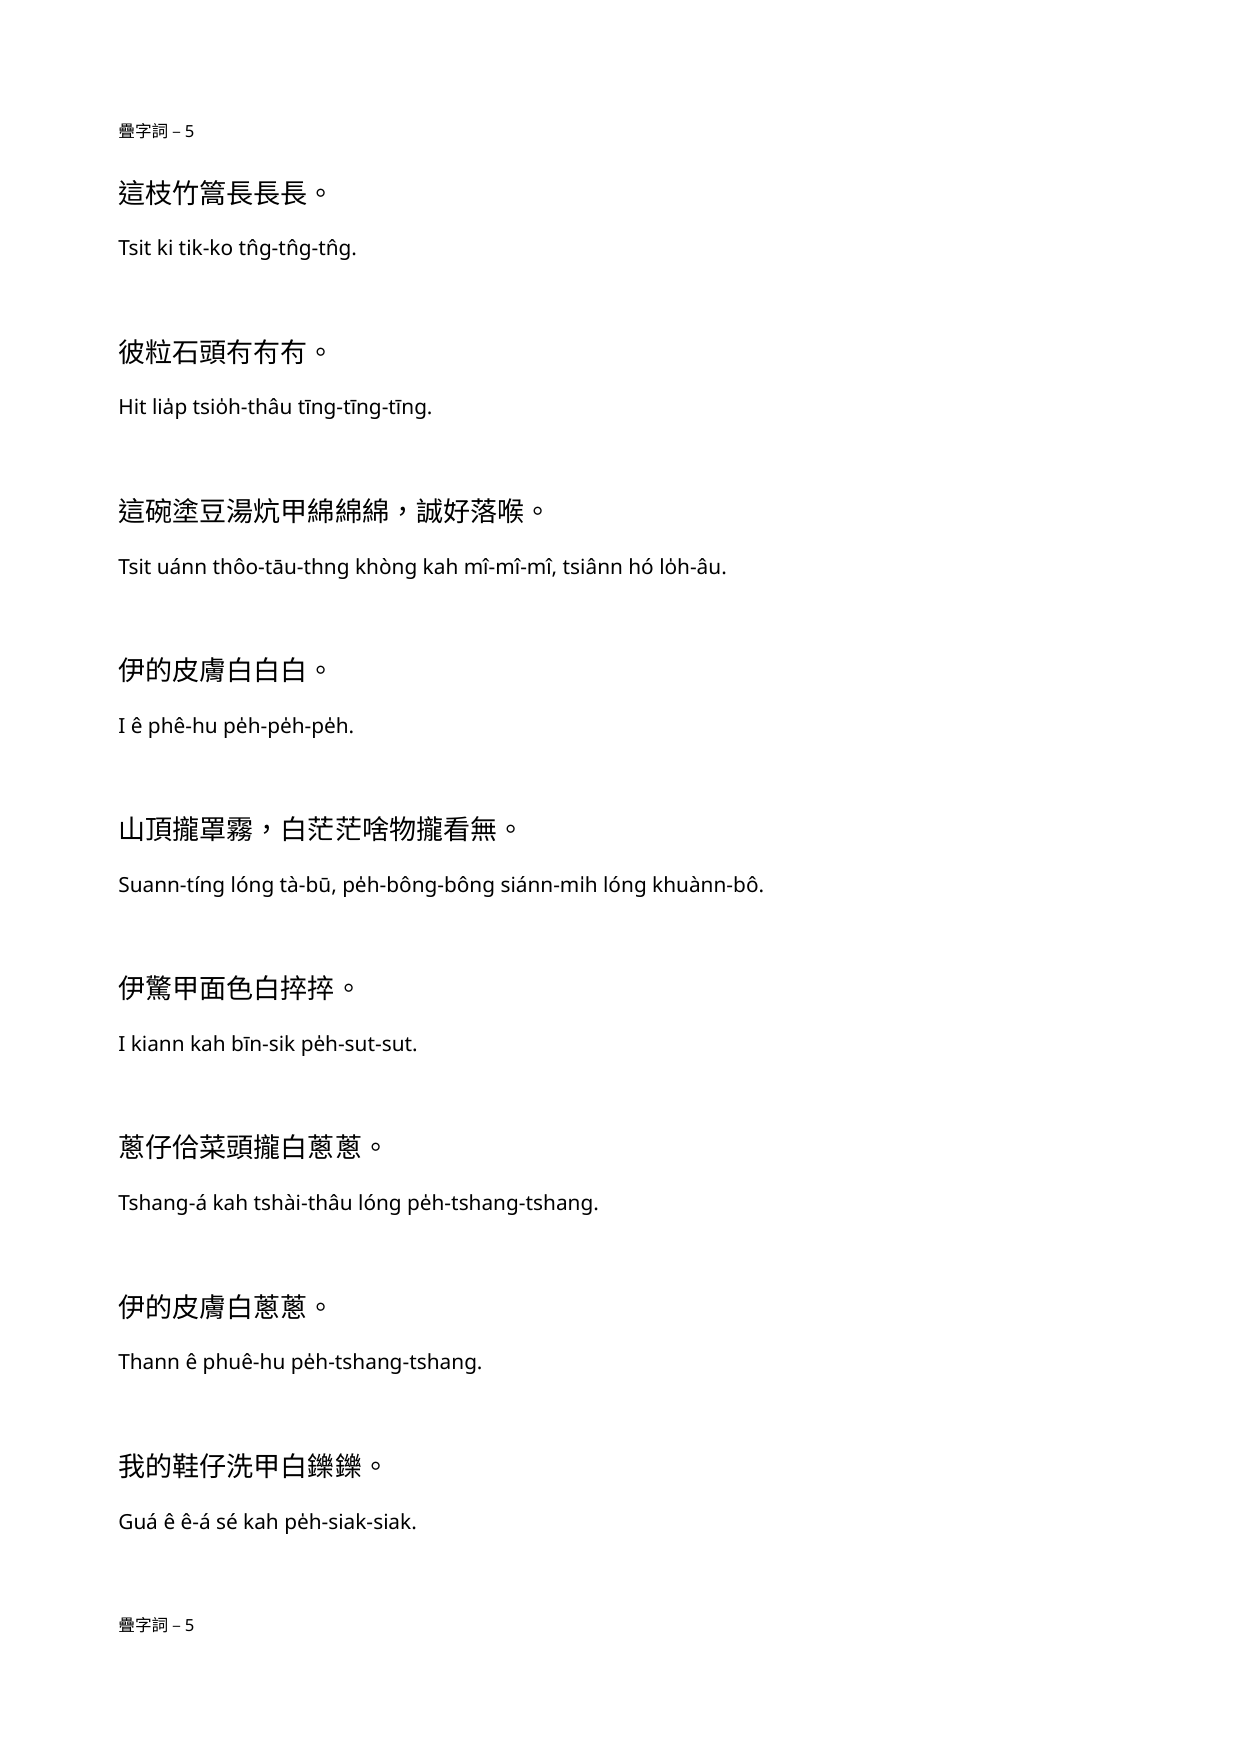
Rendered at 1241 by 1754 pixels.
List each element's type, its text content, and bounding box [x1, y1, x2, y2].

text I ê phê-hu pe̍h-pe̍h-pe̍h. [118, 711, 1122, 739]
text 伊的皮膚白蔥蔥。 [118, 1286, 1122, 1325]
text 伊驚甲面色白捽捽。 [118, 967, 1122, 1006]
text Suann-tíng lóng tà-bū, pe̍h-bông-bông siánn-mi̍h lóng khuànn-bô. [118, 870, 1122, 898]
text Guá ê ê-á sé kah pe̍h-siak-siak. [118, 1507, 1122, 1535]
text Tsit uánn thôo-tāu-thng khòng kah mî-mî-mî, tsiânn hó lo̍h-âu. [118, 552, 1122, 580]
text 伊的皮膚白白白。 [118, 649, 1122, 688]
text 山頂攏罩霧，白茫茫啥物攏看無。 [118, 808, 1122, 847]
text 我的鞋仔洗甲白鑠鑠。 [118, 1445, 1122, 1484]
text 這碗塗豆湯炕甲綿綿綿，誠好落喉。 [118, 490, 1122, 529]
text 彼粒石頭𠕇𠕇𠕇。 [118, 331, 1122, 370]
text I kiann kah bīn-sik pe̍h-sut-sut. [118, 1029, 1122, 1057]
text 蔥仔佮菜頭攏白蔥蔥。 [118, 1126, 1122, 1166]
text Hit lia̍p tsio̍h-thâu tīng-tīng-tīng. [118, 392, 1122, 421]
text Tshang-á kah tshài-thâu lóng pe̍h-tshang-tshang. [118, 1188, 1122, 1217]
text Tsit ki tik-ko tn̂g-tn̂g-tn̂g. [118, 233, 1122, 262]
text Thann ê phuê-hu pe̍h-tshang-tshang. [118, 1347, 1122, 1376]
text 這枝竹篙長長長。 [118, 172, 1122, 211]
